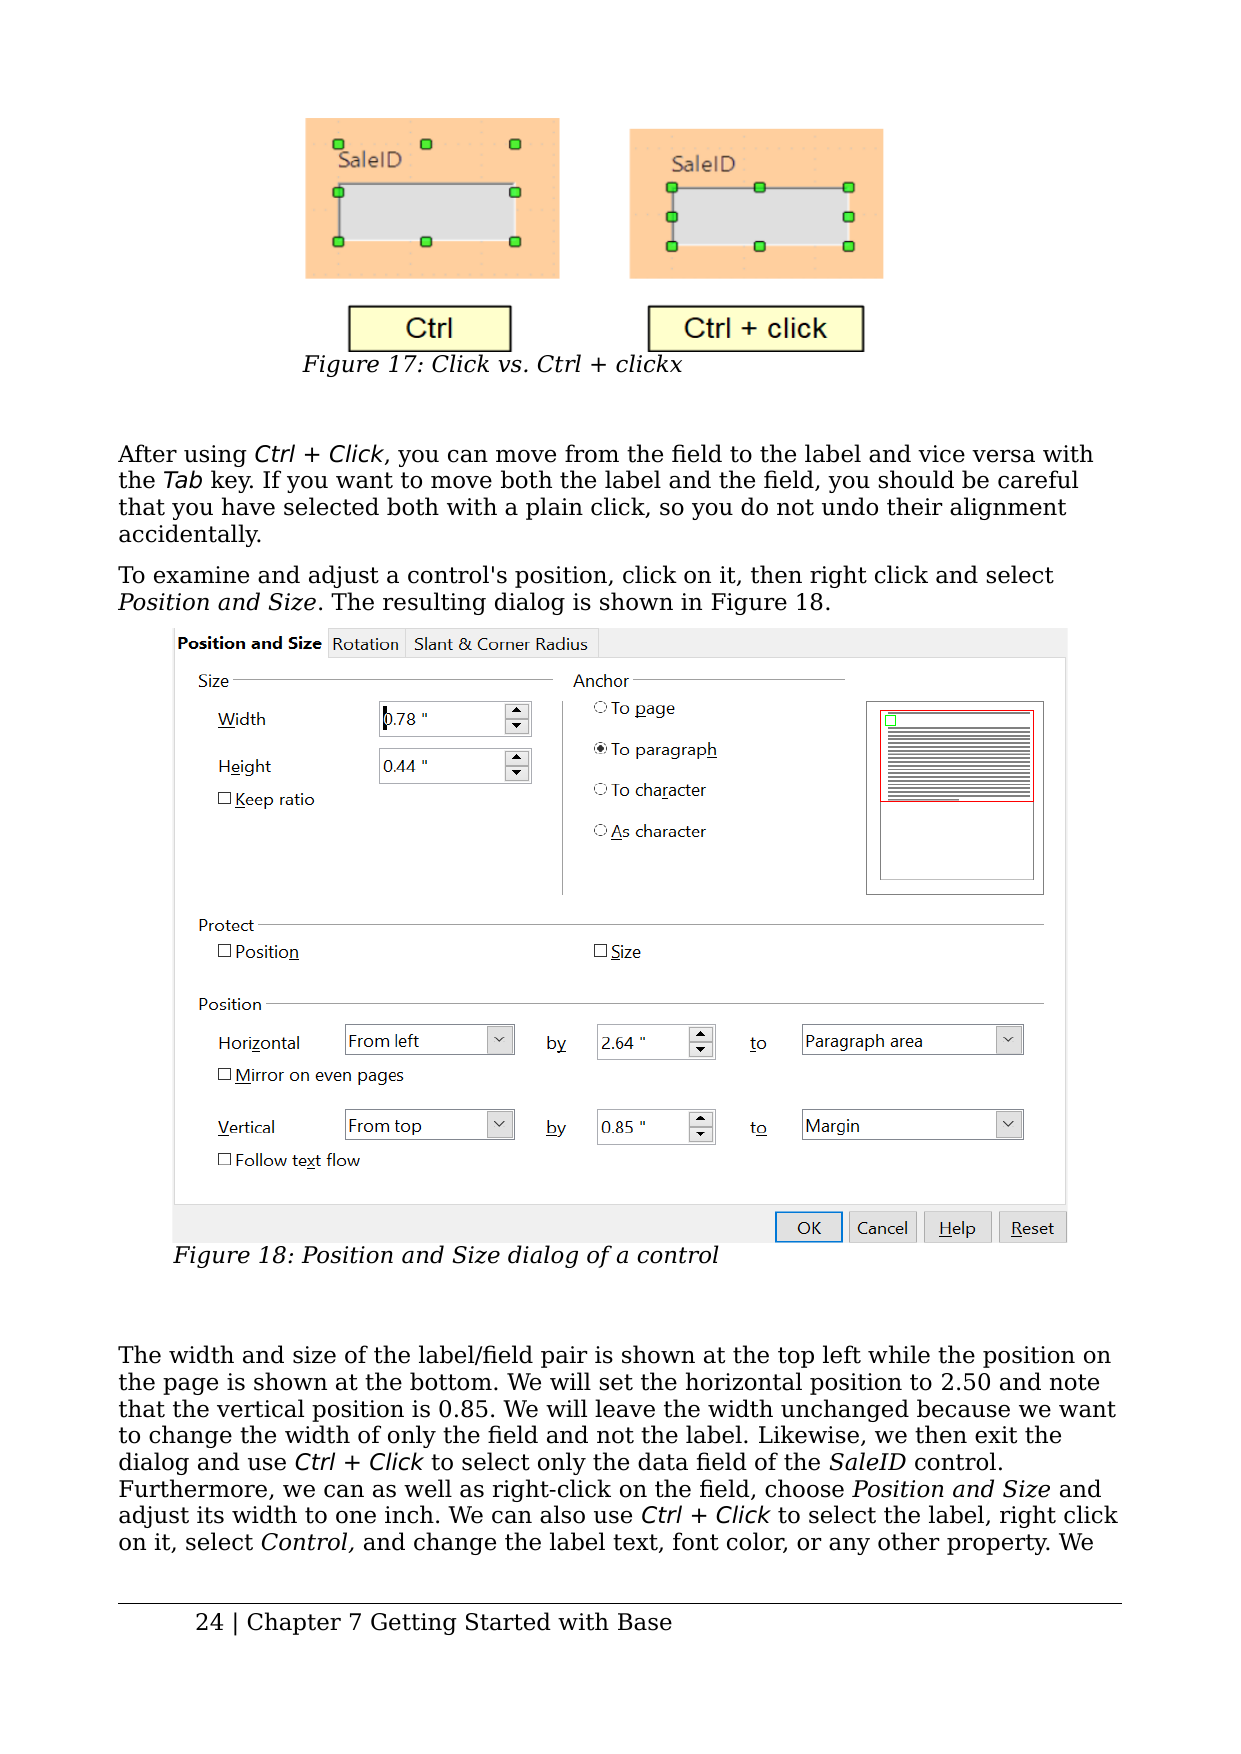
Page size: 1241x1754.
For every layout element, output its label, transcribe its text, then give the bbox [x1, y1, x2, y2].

text Figure 18: Position and Size dialog of a control [173, 1243, 1067, 1269]
text The width and size of the label/field pair is shown at the top left while the position on the page is shown at the bottom. We will set the horizontal position to 2.50 and note that the vertical position is 0.85. We will leave the width unchanged because we want to change the width of only the field and not the label. Likewise, we then exit the dialog and use Ctrl + Click to select only the data field of the SaleID control. Furthermore, we can as well as right-click on the field, choose Position and Size and adjust its width to one inch. We can also use Ctrl + Click to select the label, right click on it, select Control, and change the label text, font color, or any other property. We [118, 1342, 1122, 1556]
picture [305, 118, 884, 352]
text After using Ctrl + Click, you can move from the field to the label and vice versa with the Tab key. If you want to move both the label and the field, you should be careful that you have selected both with a plain click, so you do not undo their alignment accidentally. [118, 441, 1122, 547]
text Figure 17: Click vs. Ctrl + clickx [303, 352, 886, 378]
text To examine and adjust a control's position, click on it, then right click and select Position and Size. The resulting dialog is shown in Figure 18. [118, 562, 1122, 616]
picture [172, 628, 1068, 1243]
